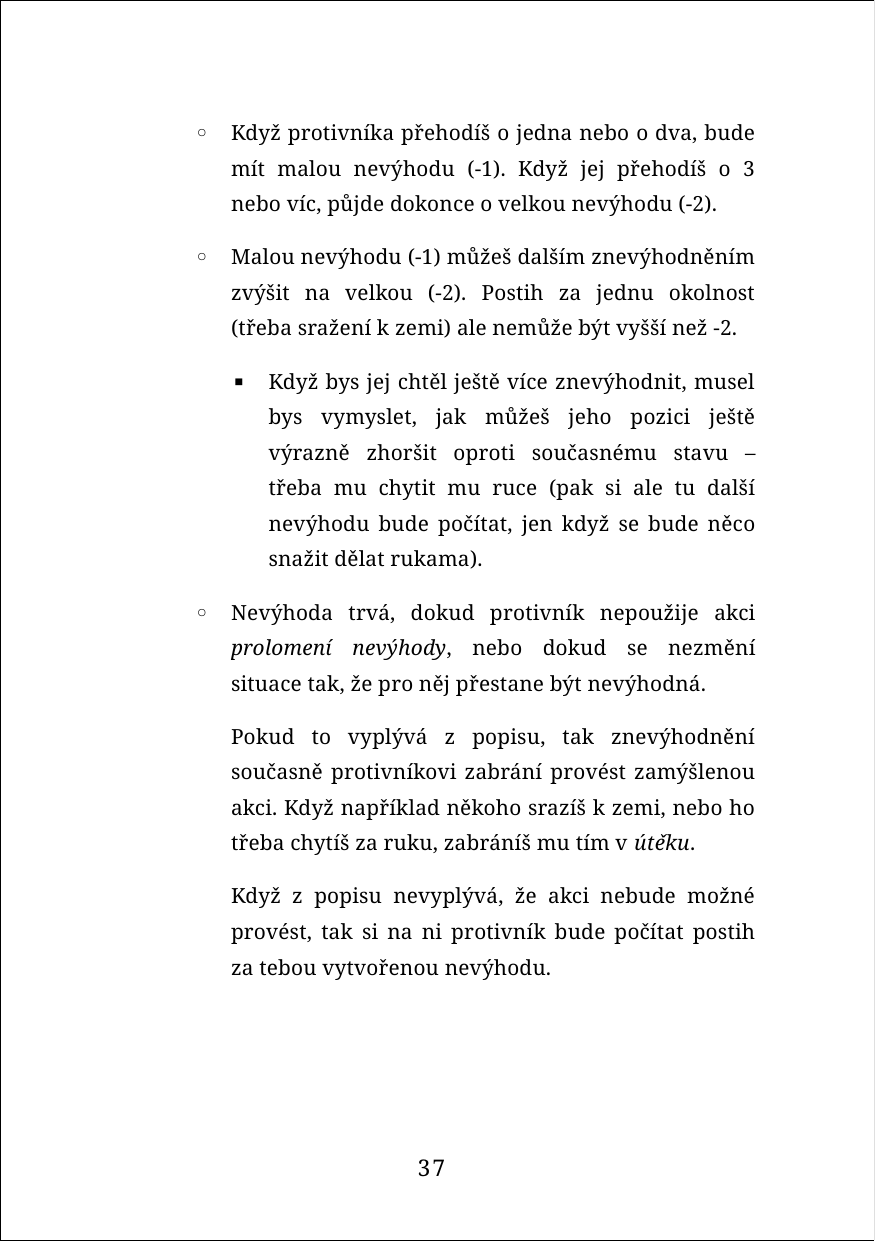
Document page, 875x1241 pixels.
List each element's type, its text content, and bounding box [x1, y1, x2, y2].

list Malou nevýhodu (-1) můžeš dalším znevýhodněním zvýšit na velkou (-2). Postih za jednu okolnost (třeba sražení k zemi) ale nemůže být vyšší než -2. [193, 242, 756, 342]
list Když z popisu nevyplývá, že akci nebude možné provést, tak si na ni protivník bude počítat postih za tebou vytvořenou nevýhodu. [193, 882, 756, 981]
list Když protivníka přehodíš o jedna nebo o dva, bude mít malou nevýhodu (-1). Když jej přehodíš o 3 nebo víc, půjde dokonce o velkou nevýhodu (-2). [193, 118, 756, 218]
list Pokud to vyplývá z popisu, tak znevýhodnění současně protivníkovi zabrání provést zamýšlenou akci. Když například někoho srazíš k zemi, nebo ho třeba chytíš za ruku, zabráníš mu tím v útěku. [193, 722, 756, 857]
list Nevýhoda trvá, dokud protivník nepoužije akci prolomení nevýhody, nebo dokud se nezmění situace tak, že pro něj přestane být nevýhodná. [193, 598, 756, 697]
list Když bys jej chtěl ještě více znevýhodnit, musel bys vymyslet, jak můžeš jeho pozici ještě výrazně zhoršit oproti současnému stavu – třeba mu chytit mu ruce (pak si ale tu další nevýhodu bude počítat, jen když se bude něco snažit dělat rukama). [231, 367, 756, 573]
